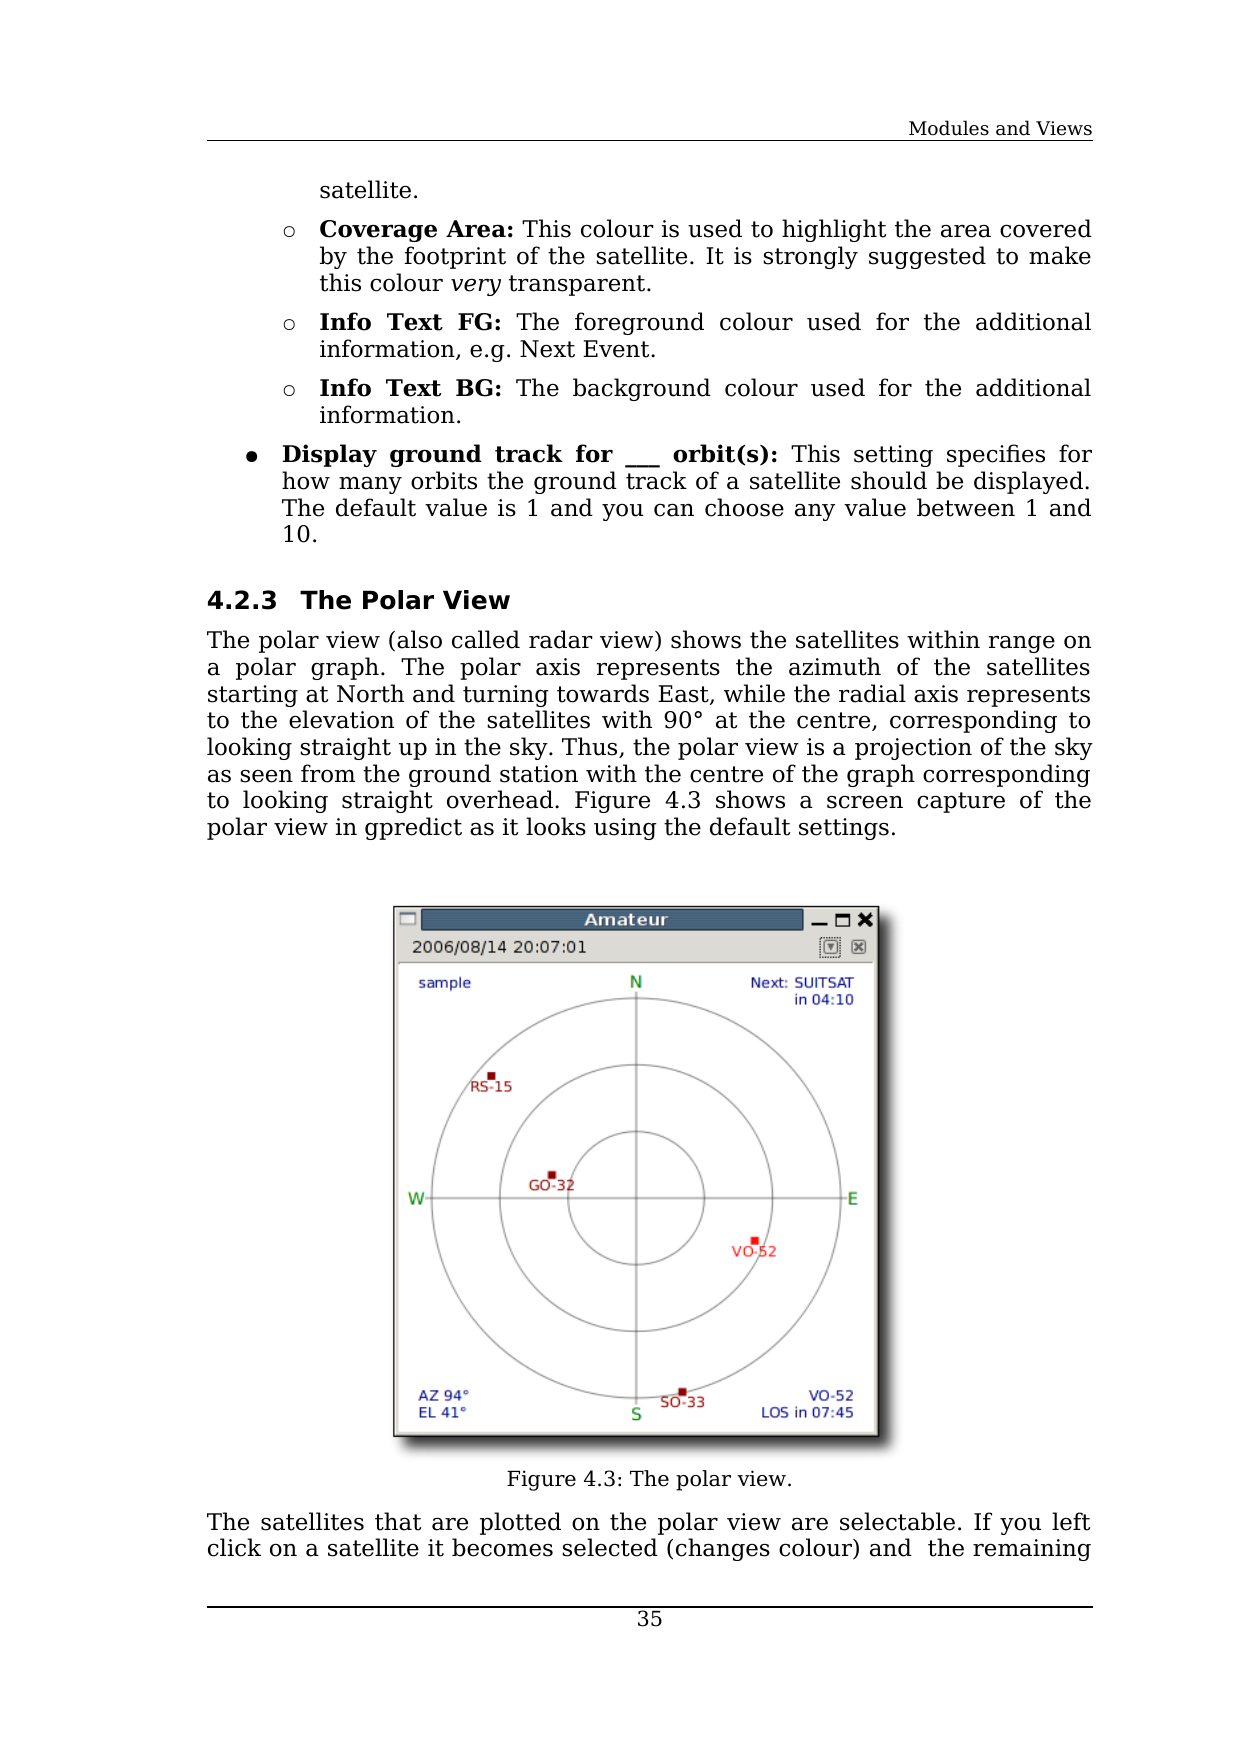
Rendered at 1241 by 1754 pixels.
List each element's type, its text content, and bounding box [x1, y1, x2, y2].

list satellite. [282, 177, 1093, 204]
list Info Text FG: The foreground colour used for the additional information, e.g. Next Event. [282, 309, 1093, 363]
list Coverage Area: This colour is used to highlight the area covered by the footprint of the satellite. It is strongly suggested to make this colour very transparent. [282, 216, 1093, 297]
list Display ground track for ___ orbit(s): This setting specifies for how many orbits the ground track of a satellite should be displayed. The default value is 1 and you can choose any value between 1 and 10. [244, 441, 1093, 548]
text The polar view (also called radar view) shows the satellites within range on a polar graph. The polar axis represents the azimuth of the satellites starting at North and turning towards East, while the radial axis represents to the elevation of the satellites with 90° at the centre, corresponding to looking straight up in the sky. Thus, the polar view is a projection of the sky as seen from the ground station with the centre of the graph corresponding to looking straight overhead. Figure 4.3 shows a screen capture of the polar view in gpredict as it looks using the default settings. [207, 627, 1093, 841]
picture [384, 898, 910, 1467]
text The satellites that are plotted on the polar view are selectable. If you left click on a satellite it becomes selected (changes colour) and the remaining [207, 853, 1093, 1562]
subtitle The Polar View [207, 586, 1093, 615]
text Figure 4.3: The polar view. [384, 883, 915, 1491]
list Info Text BG: The background colour used for the additional information. [282, 375, 1093, 429]
